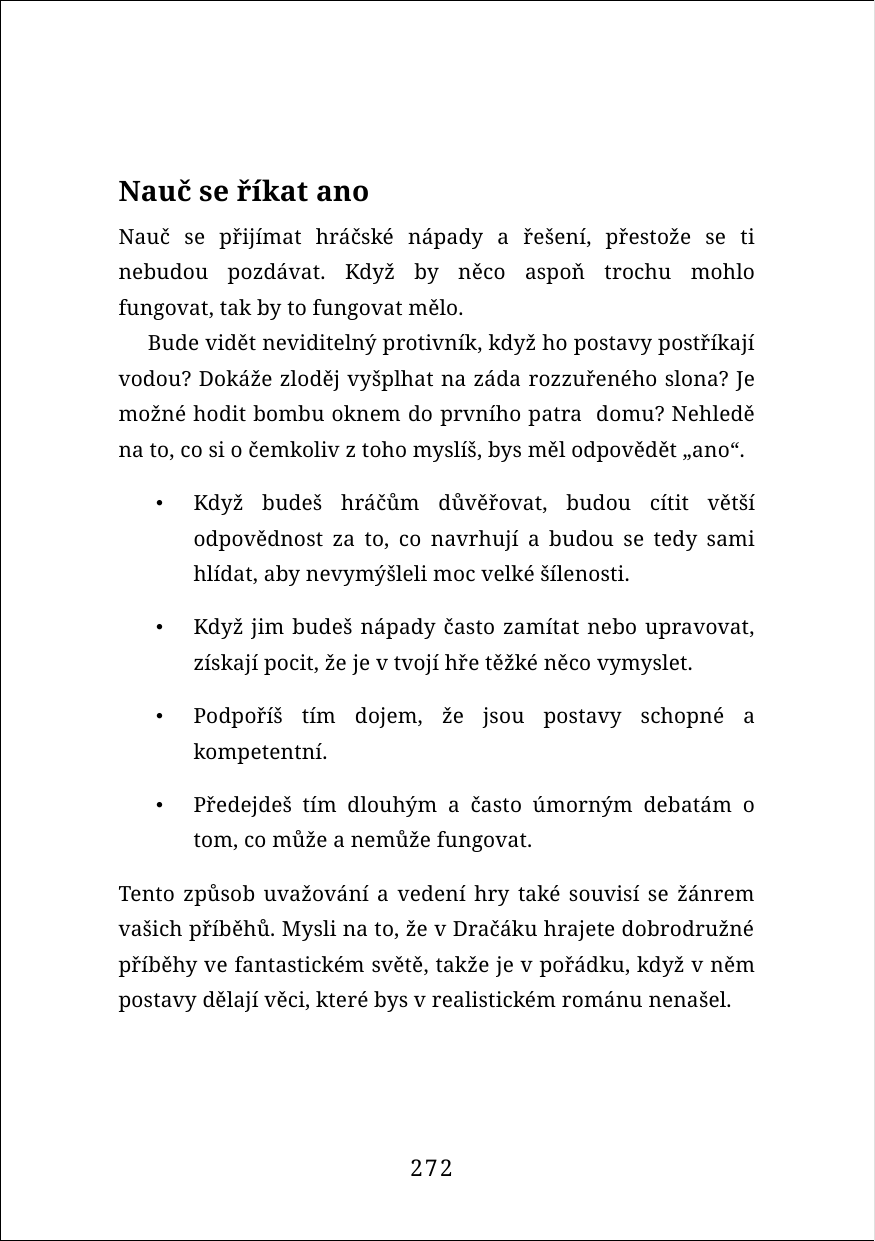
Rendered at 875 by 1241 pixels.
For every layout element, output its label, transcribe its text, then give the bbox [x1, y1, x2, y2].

subtitle Nauč se říkat ano [118, 172, 756, 210]
text Tento způsob uvažování a vedení hry také souvisí se žánrem vašich příběhů. Mysli na to, že v Dračáku hrajete dobrodružné příběhy ve fantastickém světě, takže je v pořádku, když v něm postavy dělají věci, které bys v realistickém románu nenašel. [118, 879, 756, 1014]
list Podpoříš tím dojem, že jsou postavy schopné a kompetentní. [156, 701, 756, 765]
text Nauč se přijímat hráčské nápady a řešení, přestože se ti nebudou pozdávat. Když by něco aspoň trochu mohlo fungovat, tak by to fungovat mělo. Bude vidět neviditelný protivník, když ho postavy postříkají vodou? Dokáže zloděj vyšplhat na záda rozzuřeného slona? Je možné hodit bombu oknem do prvního patra domu? Nehledě na to, co si o čemkoliv z toho myslíš, bys měl odpovědět „ano“. [118, 222, 756, 463]
list Když jim budeš nápady často zamítat nebo upravovat, získají pocit, že je v tvojí hře těžké něco vymyslet. [156, 612, 756, 676]
list Když budeš hráčům důvěřovat, budou cítit větší odpovědnost za to, co navrhují a budou se tedy sami hlídat, aby nevymýšleli moc velké šílenosti. [156, 488, 756, 588]
list Předejdeš tím dlouhým a často úmorným debatám o tom, co může a nemůže fungovat. [156, 790, 756, 854]
